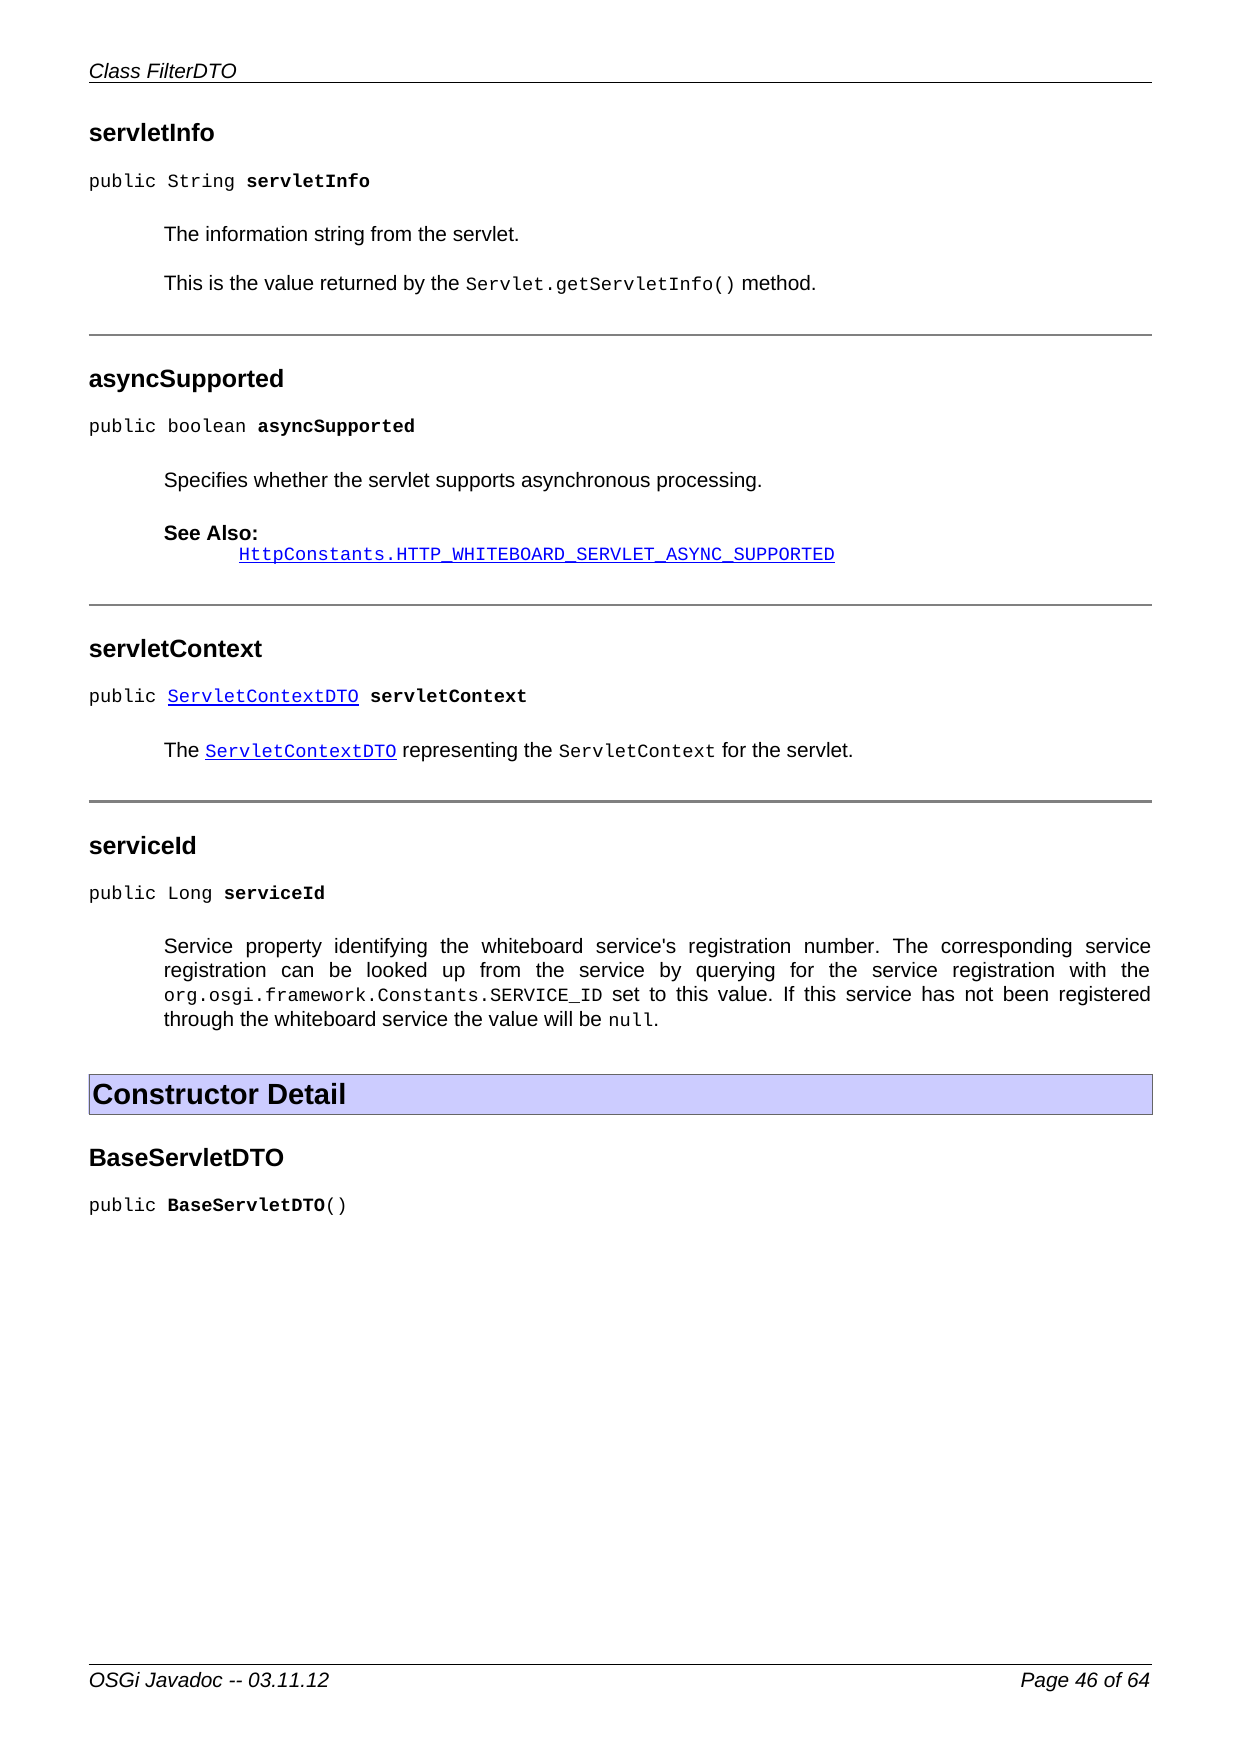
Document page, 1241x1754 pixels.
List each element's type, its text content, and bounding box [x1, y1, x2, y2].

text public Long serviceId [88, 884, 1152, 905]
text public BaseServletDTO() [88, 1196, 1152, 1217]
text See Also: [163, 521, 1152, 544]
text public String servletInfo [88, 171, 1152, 193]
subtitle Constructor Detail [90, 1075, 1152, 1114]
subtitle serviceId [88, 831, 1152, 859]
text Specifies whether the servlet supports asynchronous processing. [163, 467, 1152, 491]
subtitle asyncSupported [88, 364, 1152, 393]
text The information string from the servlet. [163, 222, 1152, 246]
text public ServletContextDTO servletContext [88, 687, 1152, 708]
text public boolean asyncSupported [88, 417, 1152, 438]
subtitle BaseServletDTO [88, 1143, 1152, 1172]
subtitle servletContext [88, 634, 1152, 663]
text Service property identifying the whiteboard service's registration number. The corresponding service registration can be looked up from the service by querying for the service registration with the org.osgi.framework.Constants.SERVICE_ID set to this value. If this service has not been registered through the whiteboard service the value will be null. [163, 934, 1152, 1032]
text The ServletContextDTO representing the ServletContext for the servlet. [163, 737, 1152, 763]
subtitle servletInfo [88, 118, 1152, 147]
text HttpConstants.HTTP_WHITEBOARD_SERVLET_ASYNC_SUPPORTED [238, 544, 1152, 566]
text This is the value returned by the Servlet.getServletInfo() method. [163, 271, 1152, 296]
